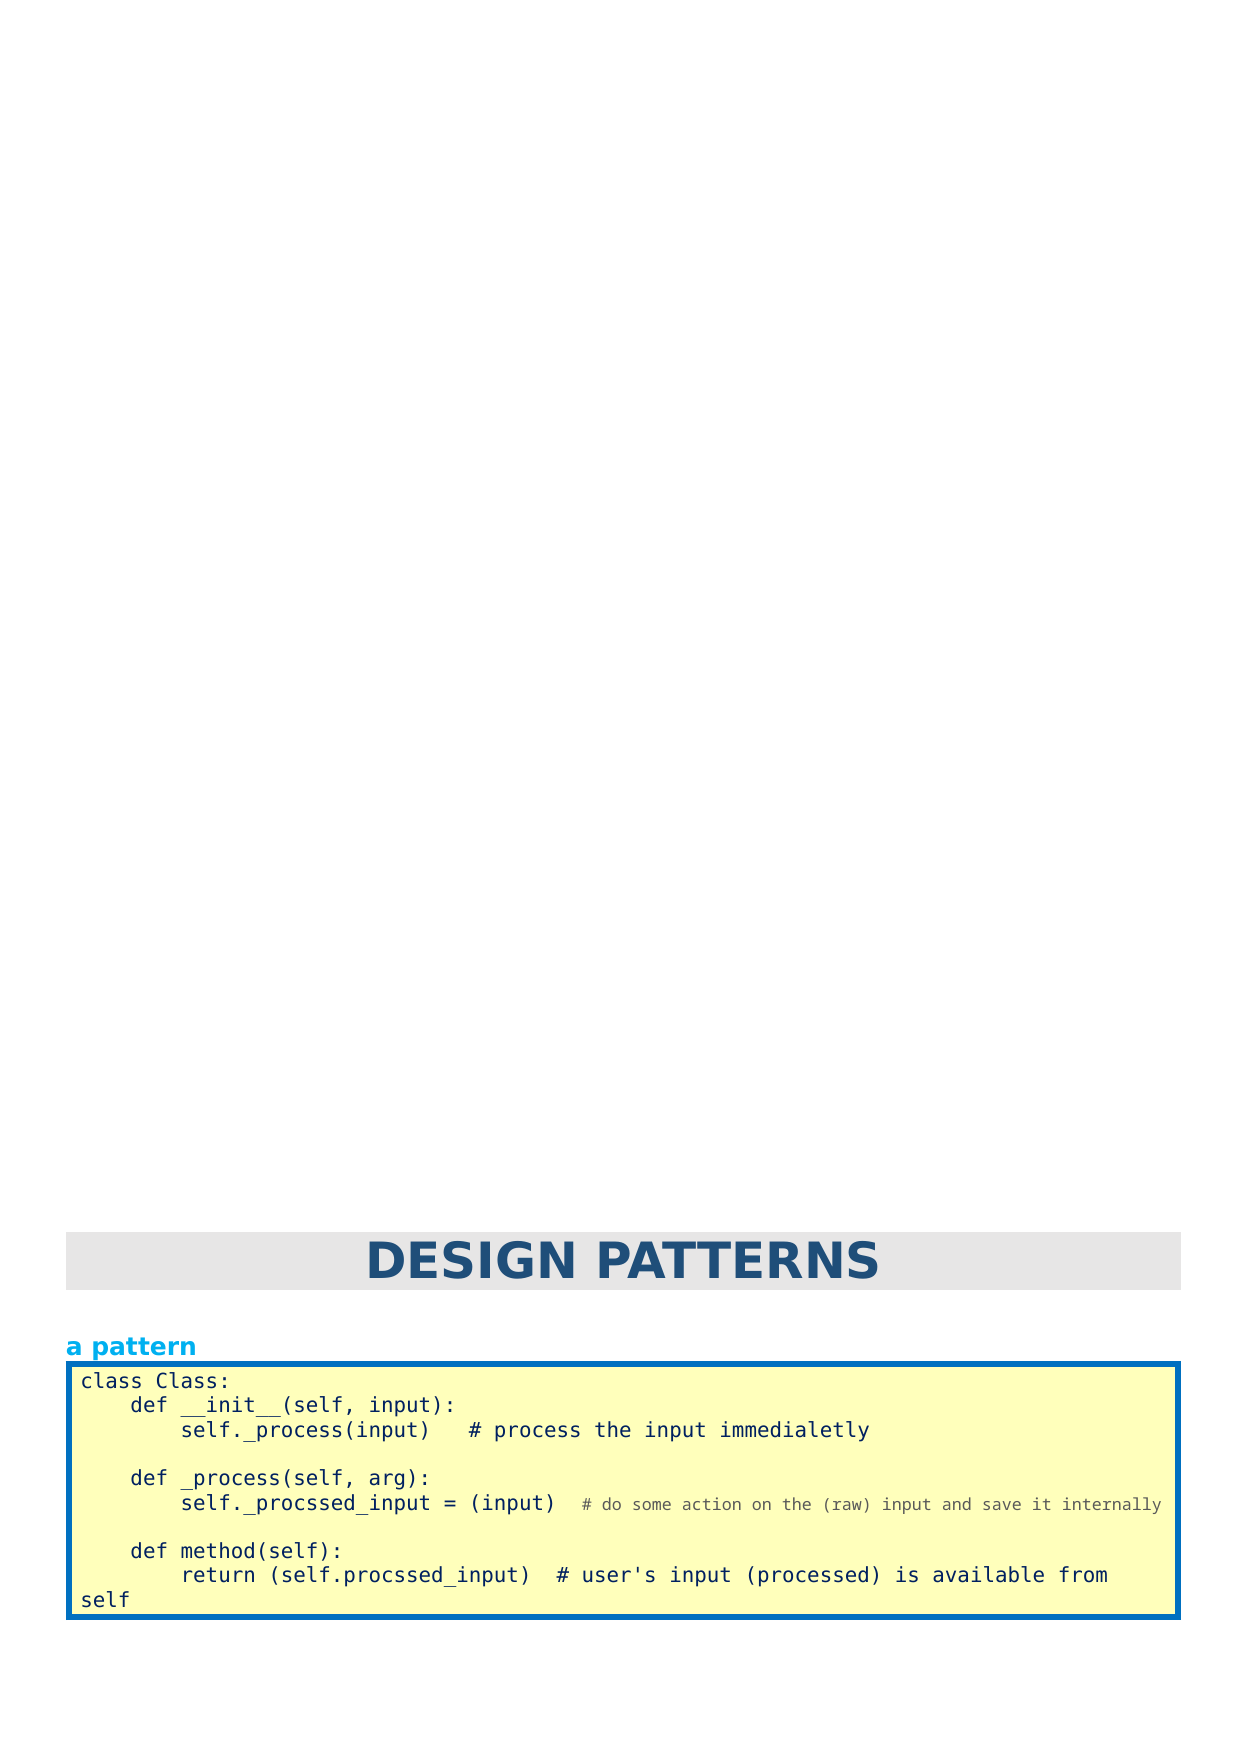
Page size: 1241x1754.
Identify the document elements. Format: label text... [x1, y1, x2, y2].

title a pattern [66, 1332, 1181, 1361]
text self._procssed_input = (input) # do some action on the (raw) input and save it internally [72, 1482, 1175, 1506]
text return (self.procssed_input) # user's input (processed) is available from self [72, 1555, 1175, 1614]
text def __init__(self, input): [72, 1385, 1175, 1409]
text def _process(self, arg): [72, 1458, 1175, 1482]
text self._process(input) # process the input immedialetly [72, 1409, 1175, 1434]
text class Class: [72, 1367, 1175, 1385]
subtitle DESIGN PATTERNS [66, 1232, 1181, 1290]
text def method(self): [72, 1531, 1175, 1555]
